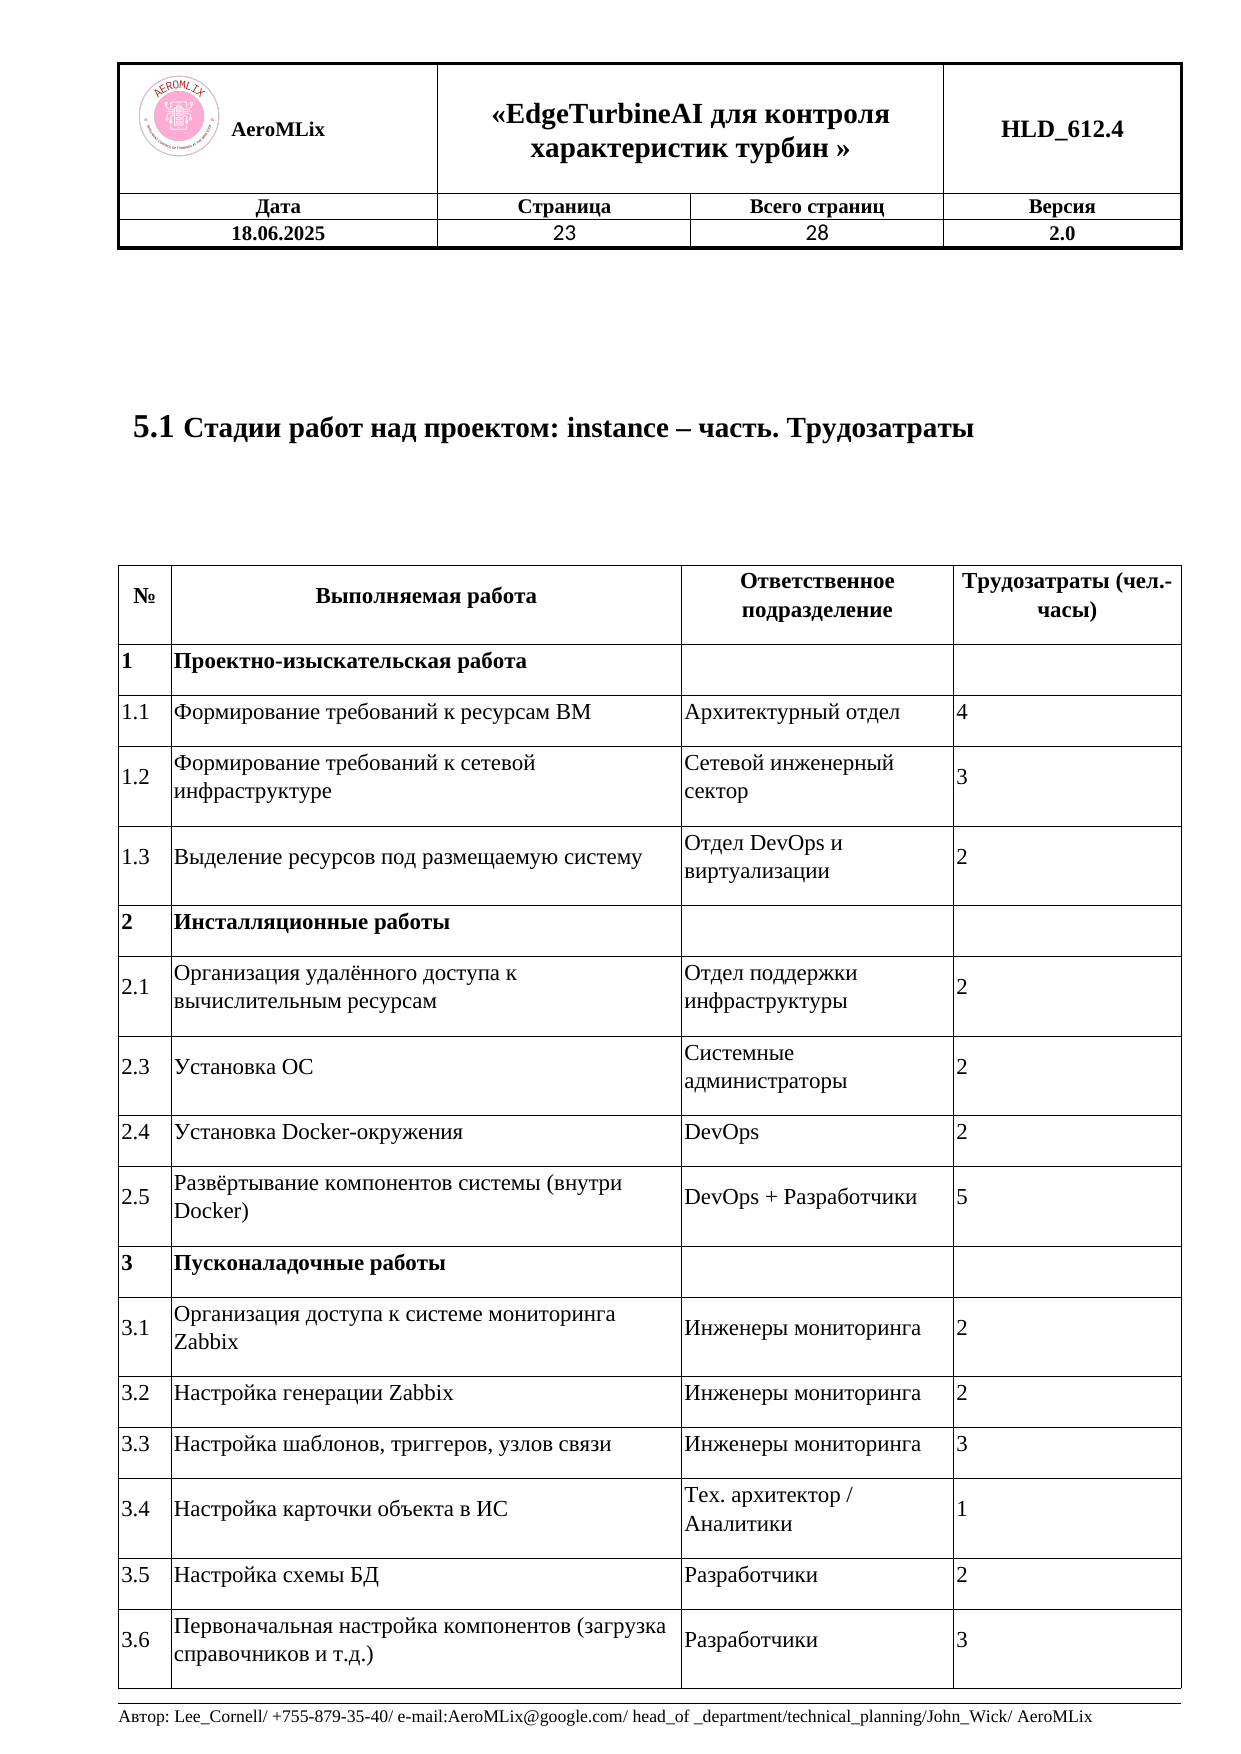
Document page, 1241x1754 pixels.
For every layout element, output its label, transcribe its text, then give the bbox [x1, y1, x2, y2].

table_cell 3 [954, 747, 1181, 826]
table_cell Инженеры мониторинга [682, 1428, 953, 1478]
subtitle Стадии работ над проектом: instance – часть. Трудозатраты [133, 406, 1181, 444]
table_cell 1.1 [119, 696, 171, 746]
table_cell Установка ОС [172, 1037, 681, 1115]
table_cell Организация удалённого доступа к вычислительным ресурсам [172, 957, 681, 1036]
table_cell Сетевой инженерный сектор [682, 747, 953, 826]
table_cell Проектно-изыскательская работа [172, 645, 681, 695]
table_cell 2.1 [119, 957, 171, 1036]
table_cell Инсталляционные работы [172, 906, 681, 956]
table_cell 2 [119, 906, 171, 956]
table_header Ответственное подразделение [682, 566, 953, 644]
table_cell 5 [954, 1167, 1181, 1246]
table_header № [119, 566, 171, 644]
table_cell 2.5 [119, 1167, 171, 1246]
table_cell Инженеры мониторинга [682, 1298, 953, 1376]
table_cell 2 [954, 1037, 1181, 1115]
table_cell Отдел поддержки инфраструктуры [682, 957, 953, 1036]
table_cell 4 [954, 696, 1181, 746]
table_cell 1 [954, 1479, 1181, 1558]
table_cell Архитектурный отдел [682, 696, 953, 746]
table_cell DevOps + Разработчики [682, 1167, 953, 1246]
table_cell [682, 1247, 953, 1297]
table_cell Разработчики [682, 1559, 953, 1609]
table_cell 3.5 [119, 1559, 171, 1609]
table_cell Настройка схемы БД [172, 1559, 681, 1609]
table_header Выполняемая работа [172, 566, 681, 644]
table_cell 3.2 [119, 1377, 171, 1427]
table_cell Разработчики [682, 1610, 953, 1688]
table_cell 2 [954, 827, 1181, 905]
table_cell 2 [954, 1377, 1181, 1427]
table_cell 3 [119, 1247, 171, 1297]
table_header Трудозатраты (чел.-часы) [954, 566, 1181, 644]
table_cell 1.2 [119, 747, 171, 826]
table_cell Установка Docker-окружения [172, 1116, 681, 1166]
table_cell 2 [954, 1116, 1181, 1166]
table_cell Пусконаладочные работы [172, 1247, 681, 1297]
table_cell Системные администраторы [682, 1037, 953, 1115]
table_cell [954, 1247, 1181, 1297]
table_cell 3.1 [119, 1298, 171, 1376]
table_cell Первоначальная настройка компонентов (загрузка справочников и т.д.) [172, 1610, 681, 1688]
table_cell 2 [954, 1559, 1181, 1609]
table_cell 3.6 [119, 1610, 171, 1688]
table_cell Настройка генерации Zabbix [172, 1377, 681, 1427]
table_cell [682, 645, 953, 695]
table_cell 2 [954, 957, 1181, 1036]
table_cell 1.3 [119, 827, 171, 905]
table_cell Развёртывание компонентов системы (внутри Docker) [172, 1167, 681, 1246]
table_cell Настройка шаблонов, триггеров, узлов связи [172, 1428, 681, 1478]
table_cell 3 [954, 1428, 1181, 1478]
table_cell 2.4 [119, 1116, 171, 1166]
table_cell Инженеры мониторинга [682, 1377, 953, 1427]
table_cell Выделение ресурсов под размещаемую систему [172, 827, 681, 905]
table_cell [954, 906, 1181, 956]
table_cell Тех. архитектор / Аналитики [682, 1479, 953, 1558]
table_cell [954, 645, 1181, 695]
table_cell Организация доступа к системе мониторинга Zabbix [172, 1298, 681, 1376]
table_cell Отдел DevOps и виртуализации [682, 827, 953, 905]
table_cell [682, 906, 953, 956]
table_cell 1 [119, 645, 171, 695]
picture [138, 75, 220, 157]
table_cell 2.3 [119, 1037, 171, 1115]
table_cell Формирование требований к сетевой инфраструктуре [172, 747, 681, 826]
table_cell 3 [954, 1610, 1181, 1688]
table_cell 3.3 [119, 1428, 171, 1478]
table_cell Формирование требований к ресурсам ВМ [172, 696, 681, 746]
table_cell 3.4 [119, 1479, 171, 1558]
table_cell DevOps [682, 1116, 953, 1166]
table_cell Настройка карточки объекта в ИС [172, 1479, 681, 1558]
table_cell 2 [954, 1298, 1181, 1376]
